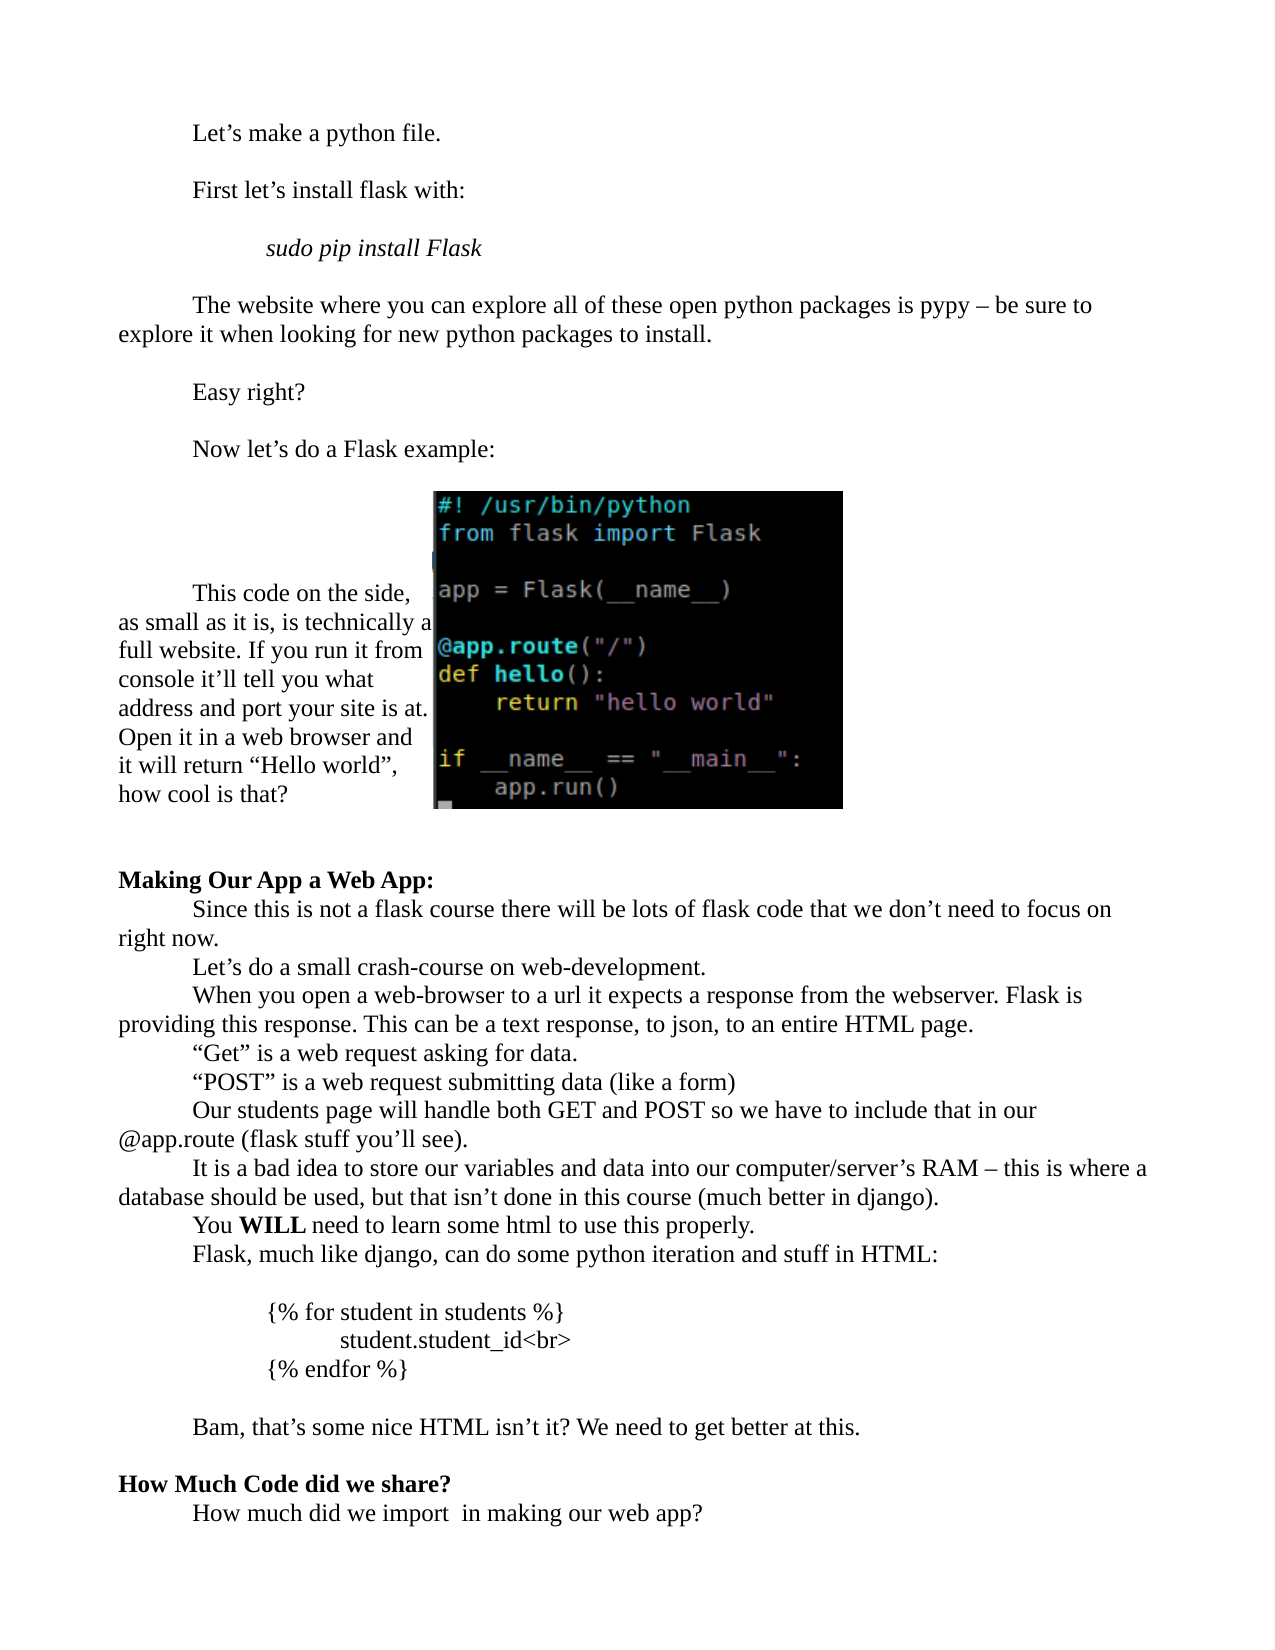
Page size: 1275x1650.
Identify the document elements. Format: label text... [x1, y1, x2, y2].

text Flask, much like django, can do some python iteration and stuff in HTML: [118, 1239, 1157, 1268]
text {% endfor %} [118, 1354, 1157, 1383]
text First let’s install flask with: [118, 176, 1157, 204]
text The website where you can explore all of these open python packages is pypy – be sure to explore it when looking for new python packages to install. [118, 291, 1157, 348]
text “POST” is a web request submitting data (like a form) [118, 1067, 1157, 1096]
text Bam, that’s some nice HTML isn’t it? We need to get better at this. [118, 1412, 1157, 1441]
text How Much Code did we share? [118, 1469, 1157, 1498]
text Let’s make a python file. [118, 118, 1157, 147]
text You WILL need to learn some html to use this properly. [118, 1211, 1157, 1239]
text “Get” is a web request asking for data. [118, 1038, 1157, 1067]
text How much did we import in making our web app? [118, 1498, 1157, 1527]
text Since this is not a flask course there will be lots of flask code that we don’t need to focus on right now. [118, 894, 1157, 952]
text student.student_id<br> [118, 1326, 1157, 1354]
text Now let’s do a Flask example: [118, 434, 1157, 463]
text Let’s do a small crash-course on web-development. [118, 952, 1157, 981]
text When you open a web-browser to a url it expects a response from the webserver. Flask is providing this response. This can be a text response, to json, to an entire HTML page. [118, 981, 1157, 1038]
text Making Our App a Web App: [118, 866, 1157, 894]
text It is a bad idea to store our variables and data into our computer/server’s RAM – this is where a database should be used, but that isn’t done in this course (much better in django). [118, 1153, 1157, 1211]
text Our students page will handle both GET and POST so we have to include that in our @app.route (flask stuff you’ll see). [118, 1096, 1157, 1153]
text [843, 578, 1157, 808]
picture [432, 491, 843, 809]
text sudo pip install Flask [118, 233, 1157, 262]
text {% for student in students %} [118, 1297, 1157, 1326]
text Easy right? [118, 377, 1157, 406]
text This code on the side, as small as it is, is technically a full website. If you run it from console it’ll tell you what address and port your site is at. Open it in a web browser and it will return “Hello world”, how cool is that? [118, 578, 432, 808]
